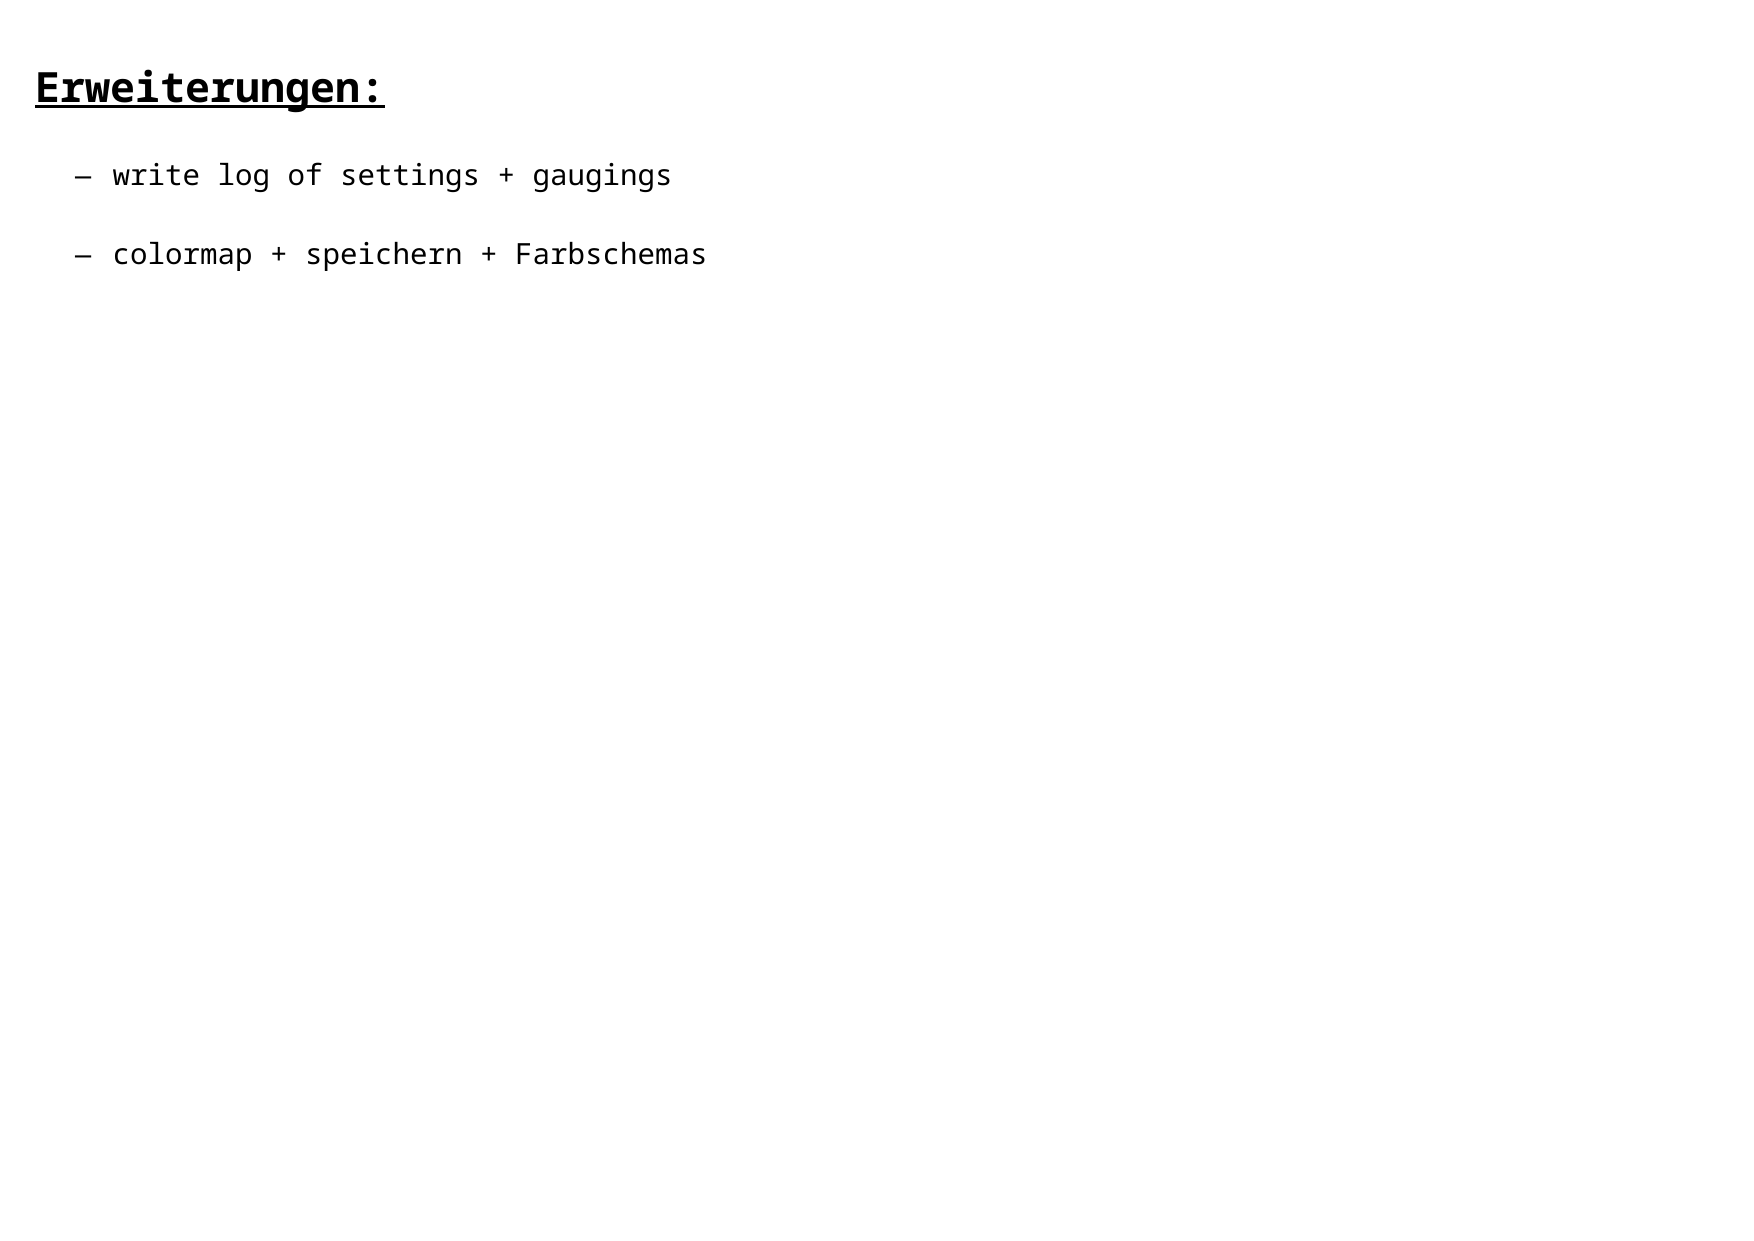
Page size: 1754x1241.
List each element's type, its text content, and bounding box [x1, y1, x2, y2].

list colormap + speichern + Farbschemas [75, 233, 1754, 273]
text Erweiterungen: [0, 57, 1754, 114]
list write log of settings + gaugings [75, 154, 1754, 194]
